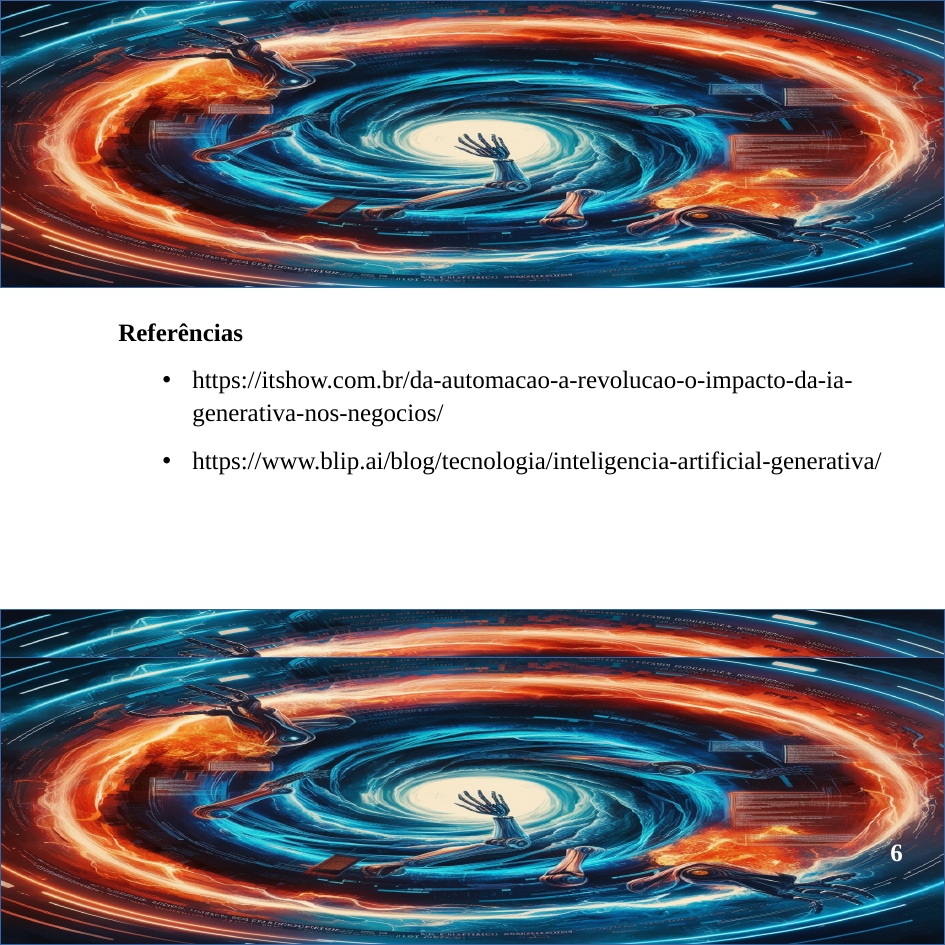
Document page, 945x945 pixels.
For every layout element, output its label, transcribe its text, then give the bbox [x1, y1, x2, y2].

picture [675, 933, 713, 944]
picture [675, 276, 713, 287]
list https://www.blip.ai/blog/tecnologia/inteligencia-artificial-generativa/ [162, 446, 886, 475]
picture [1, 1, 944, 287]
picture [1, 658, 944, 944]
picture [1, 610, 944, 657]
picture [714, 892, 944, 944]
text Referências [118, 318, 886, 347]
picture [866, 901, 883, 907]
picture [714, 235, 944, 287]
picture [866, 244, 883, 250]
list https://itshow.com.br/da-automacao-a-revolucao-o-impacto-da-ia-generativa-nos-negocios/ [162, 365, 886, 427]
